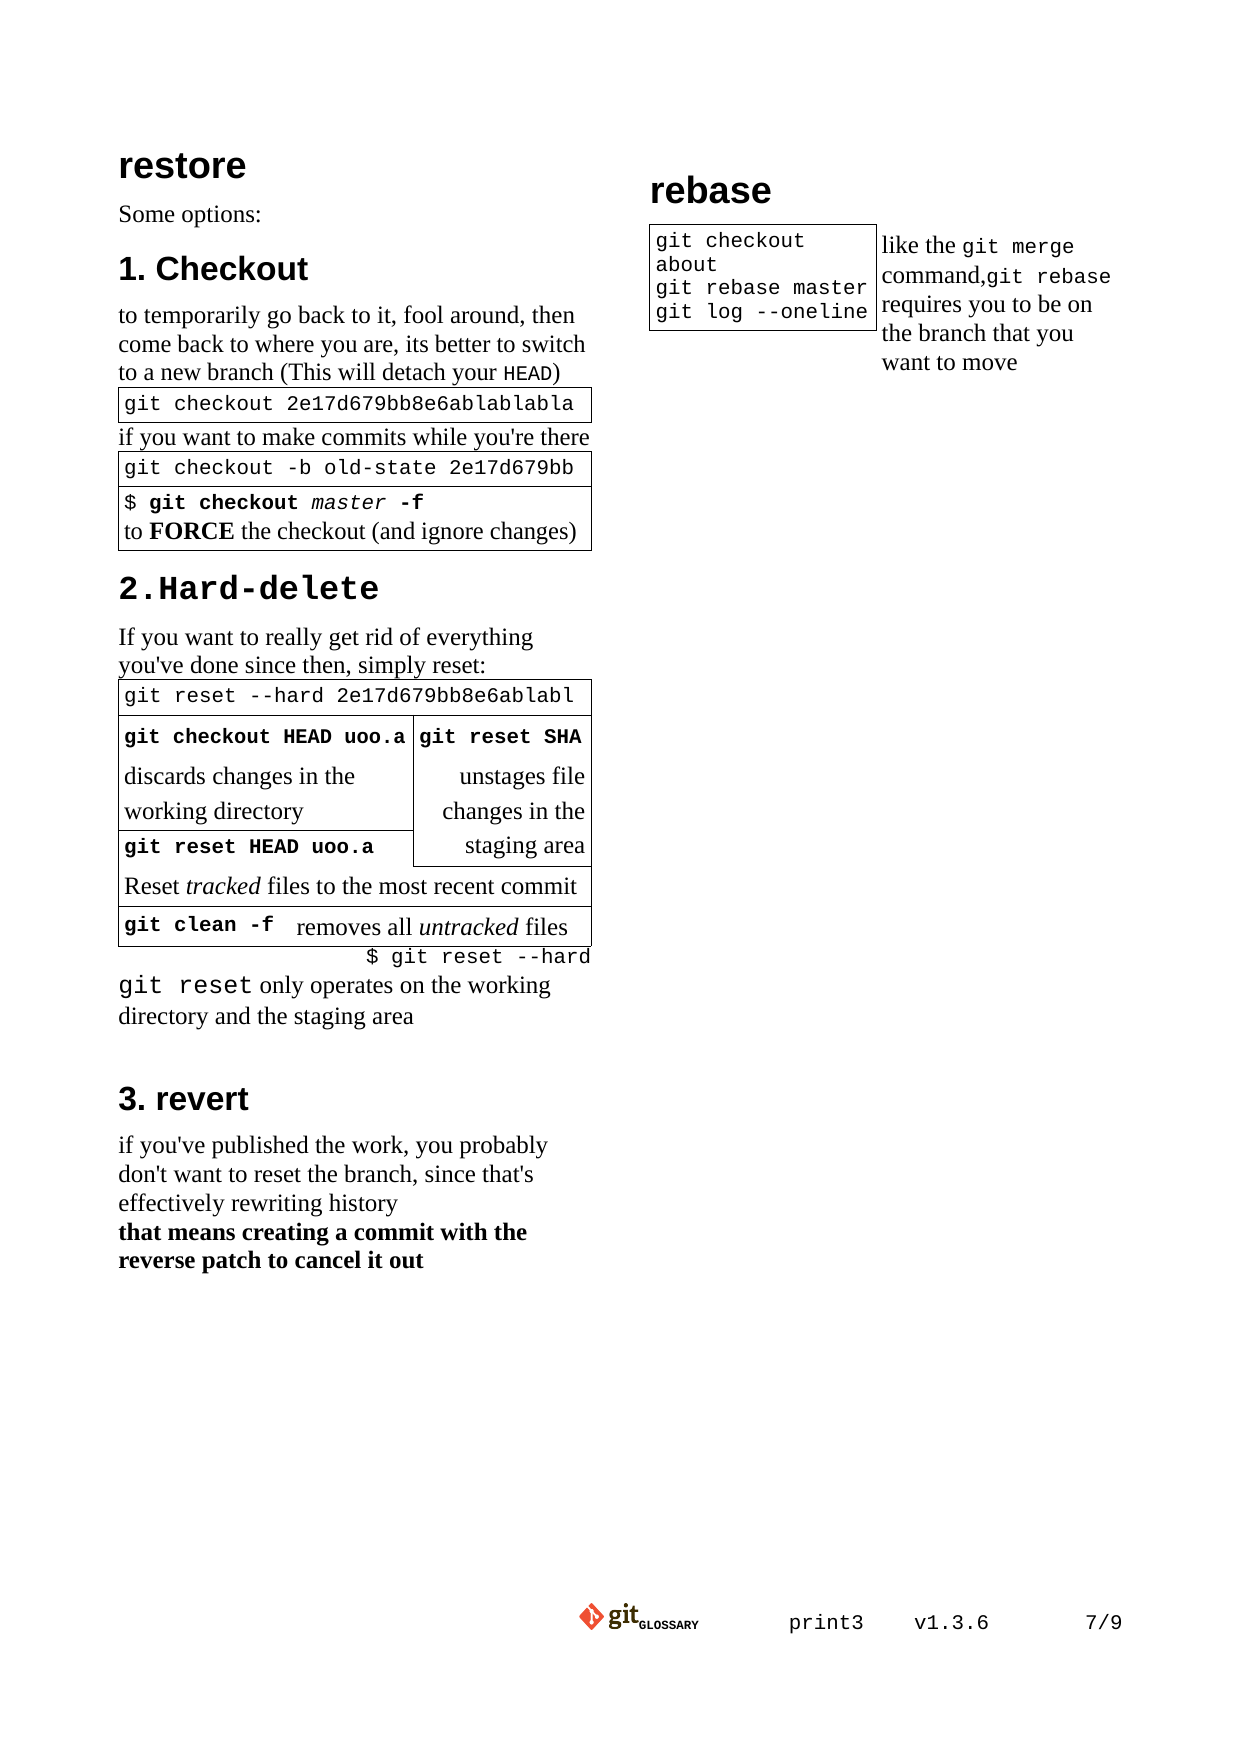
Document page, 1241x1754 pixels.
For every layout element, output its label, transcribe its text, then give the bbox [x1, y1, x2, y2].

text to temporarily go back to it, fool around, then come back to where you are, its better to switch to a new branch (This will detach your HEAD) [118, 300, 591, 387]
table_cell removes all untracked files [291, 907, 591, 946]
table_cell Reset tracked files to the most recent commit [119, 866, 591, 906]
table_cell git clean -f [119, 907, 291, 946]
text git reset only operates on the working directory and the staging area [118, 970, 591, 1029]
table_cell unstages file changes in the staging area [414, 756, 591, 866]
table_header git checkout about git rebase master git log --oneline [650, 225, 876, 330]
text If you want to really get rid of everything you've done since then, simply reset: [118, 622, 591, 679]
text if you've published the work, you probably don't want to reset the branch, since that's effectively rewriting history [118, 1130, 591, 1217]
subtitle 3. revert [118, 1079, 591, 1118]
subtitle 1. Checkout [118, 249, 591, 287]
subtitle restore [118, 143, 591, 187]
text Some options: [118, 199, 591, 228]
table_cell discards changes in the working directory [119, 756, 413, 830]
subtitle rebase [649, 168, 1122, 212]
table_header git reset --hard 2e17d679bb8e6ablabl [119, 680, 591, 714]
picture [579, 1603, 639, 1630]
table_header like the git merge command,git rebase requires you to be on the branch that you want to move [876, 224, 1122, 381]
text $ git reset --hard [118, 947, 591, 970]
table_header git reset SHA [414, 716, 591, 756]
table_cell git reset HEAD uoo.a [119, 831, 413, 866]
text if you want to make commits while you're there [118, 423, 591, 451]
table_header git checkout 2e17d679bb8e6ablablabla [119, 388, 591, 422]
table_cell $ git checkout master -f to FORCE the checkout (and ignore changes) [119, 487, 591, 550]
subtitle 2.Hard-delete [118, 571, 591, 609]
text that means creating a commit with the reverse patch to cancel it out [118, 1217, 591, 1274]
table_cell [650, 331, 876, 381]
table_header git checkout HEAD uoo.a [119, 716, 413, 756]
table_header git checkout -b old-state 2e17d679bb [119, 452, 591, 486]
